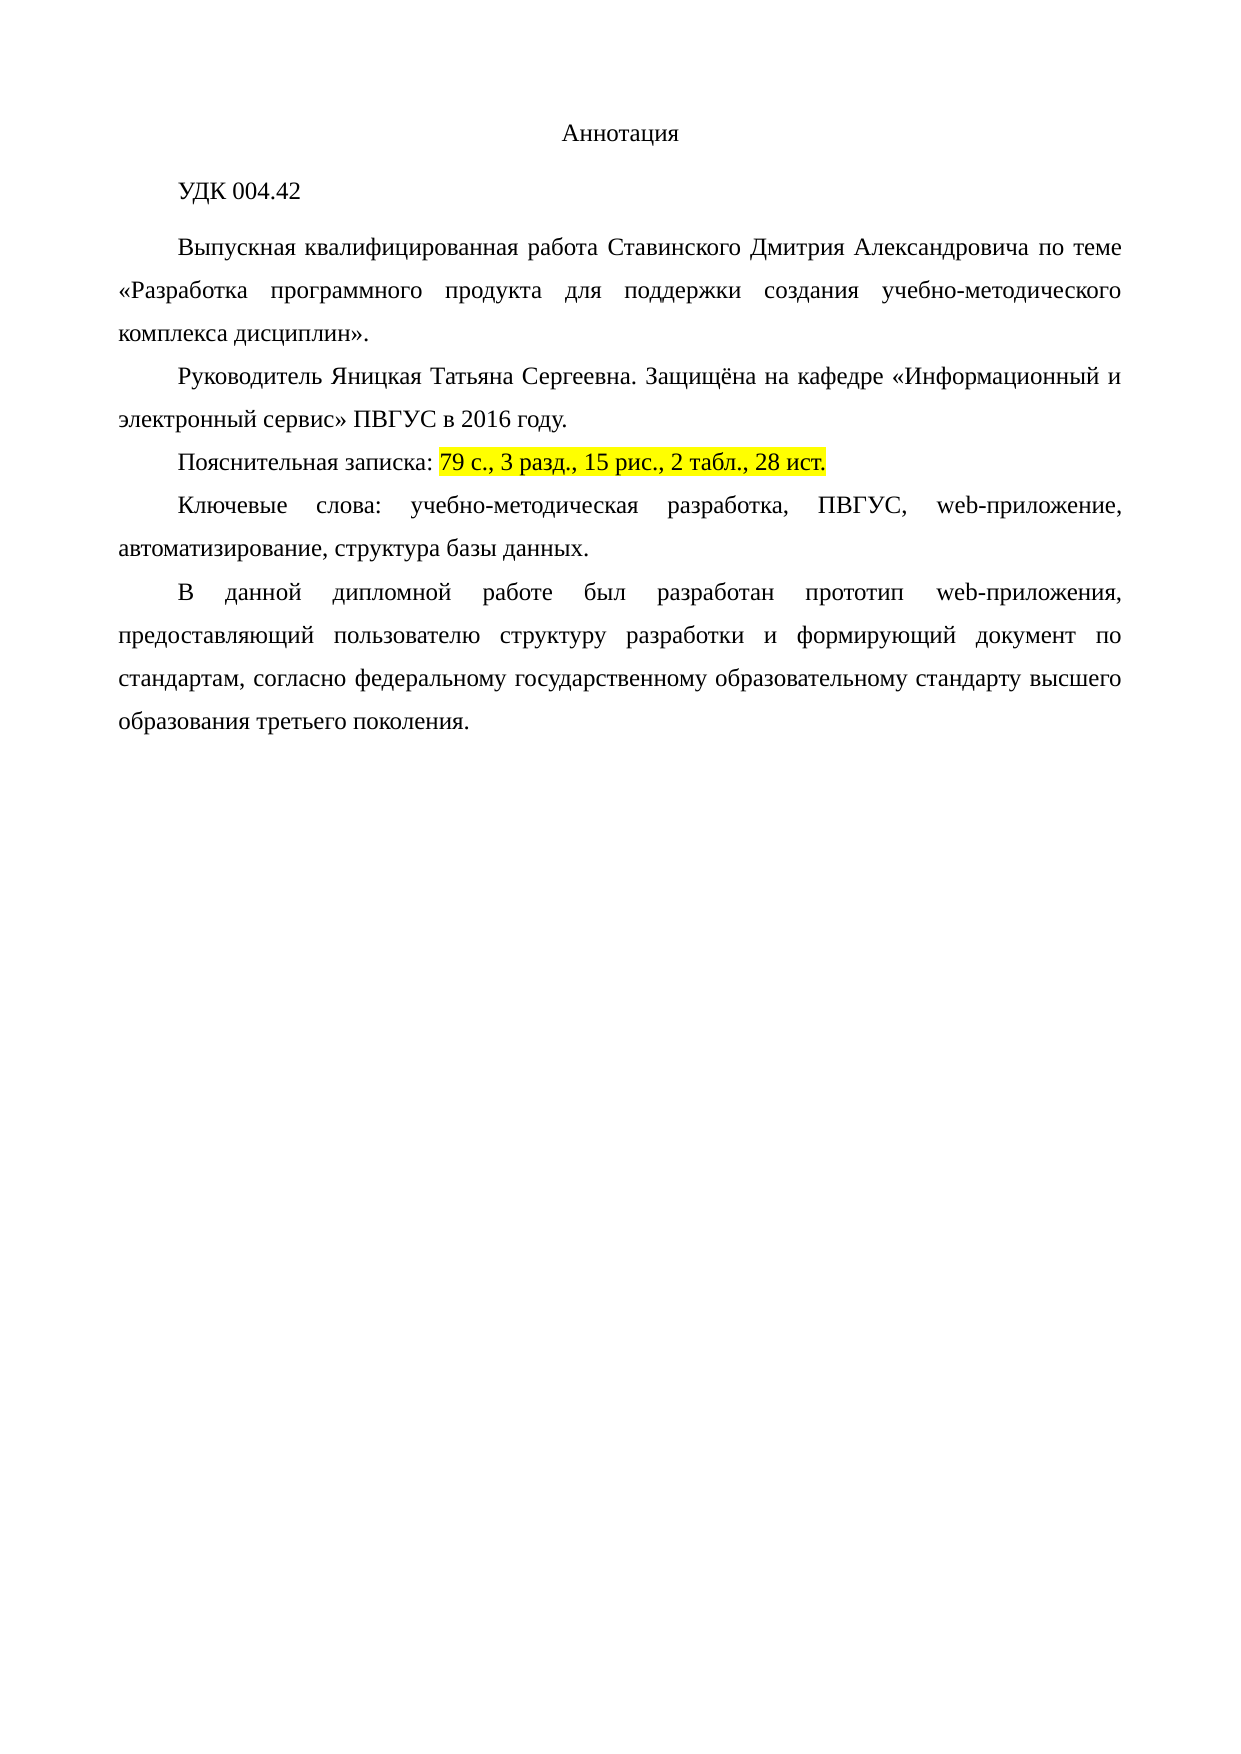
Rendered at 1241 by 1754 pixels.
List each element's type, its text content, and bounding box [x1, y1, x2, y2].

text Ключевые слова: учебно-методическая разработка, ПВГУС, web-приложение, автоматизирование, структура базы данных. [118, 490, 1122, 562]
text Выпускная квалифицированная работа Ставинского Дмитрия Александровича по теме «Разработка программного продукта для поддержки создания учебно-методического комплекса дисциплин». [118, 232, 1122, 347]
text Пояснительная записка: 79 с., 3 разд., 15 рис., 2 табл., 28 ист. [118, 447, 1122, 476]
text Аннотация [118, 118, 1122, 147]
text УДК 004.42 [118, 176, 1122, 205]
text Руководитель Яницкая Татьяна Сергеевна. Защищёна на кафедре «Информационный и электронный сервис» ПВГУС в 2016 году. [118, 361, 1122, 433]
text В данной дипломной работе был разработан прототип web-приложения, предоставляющий пользователю структуру разработки и формирующий документ по стандартам, согласно федеральному государственному образовательному стандарту высшего образования третьего поколения. [118, 577, 1122, 735]
